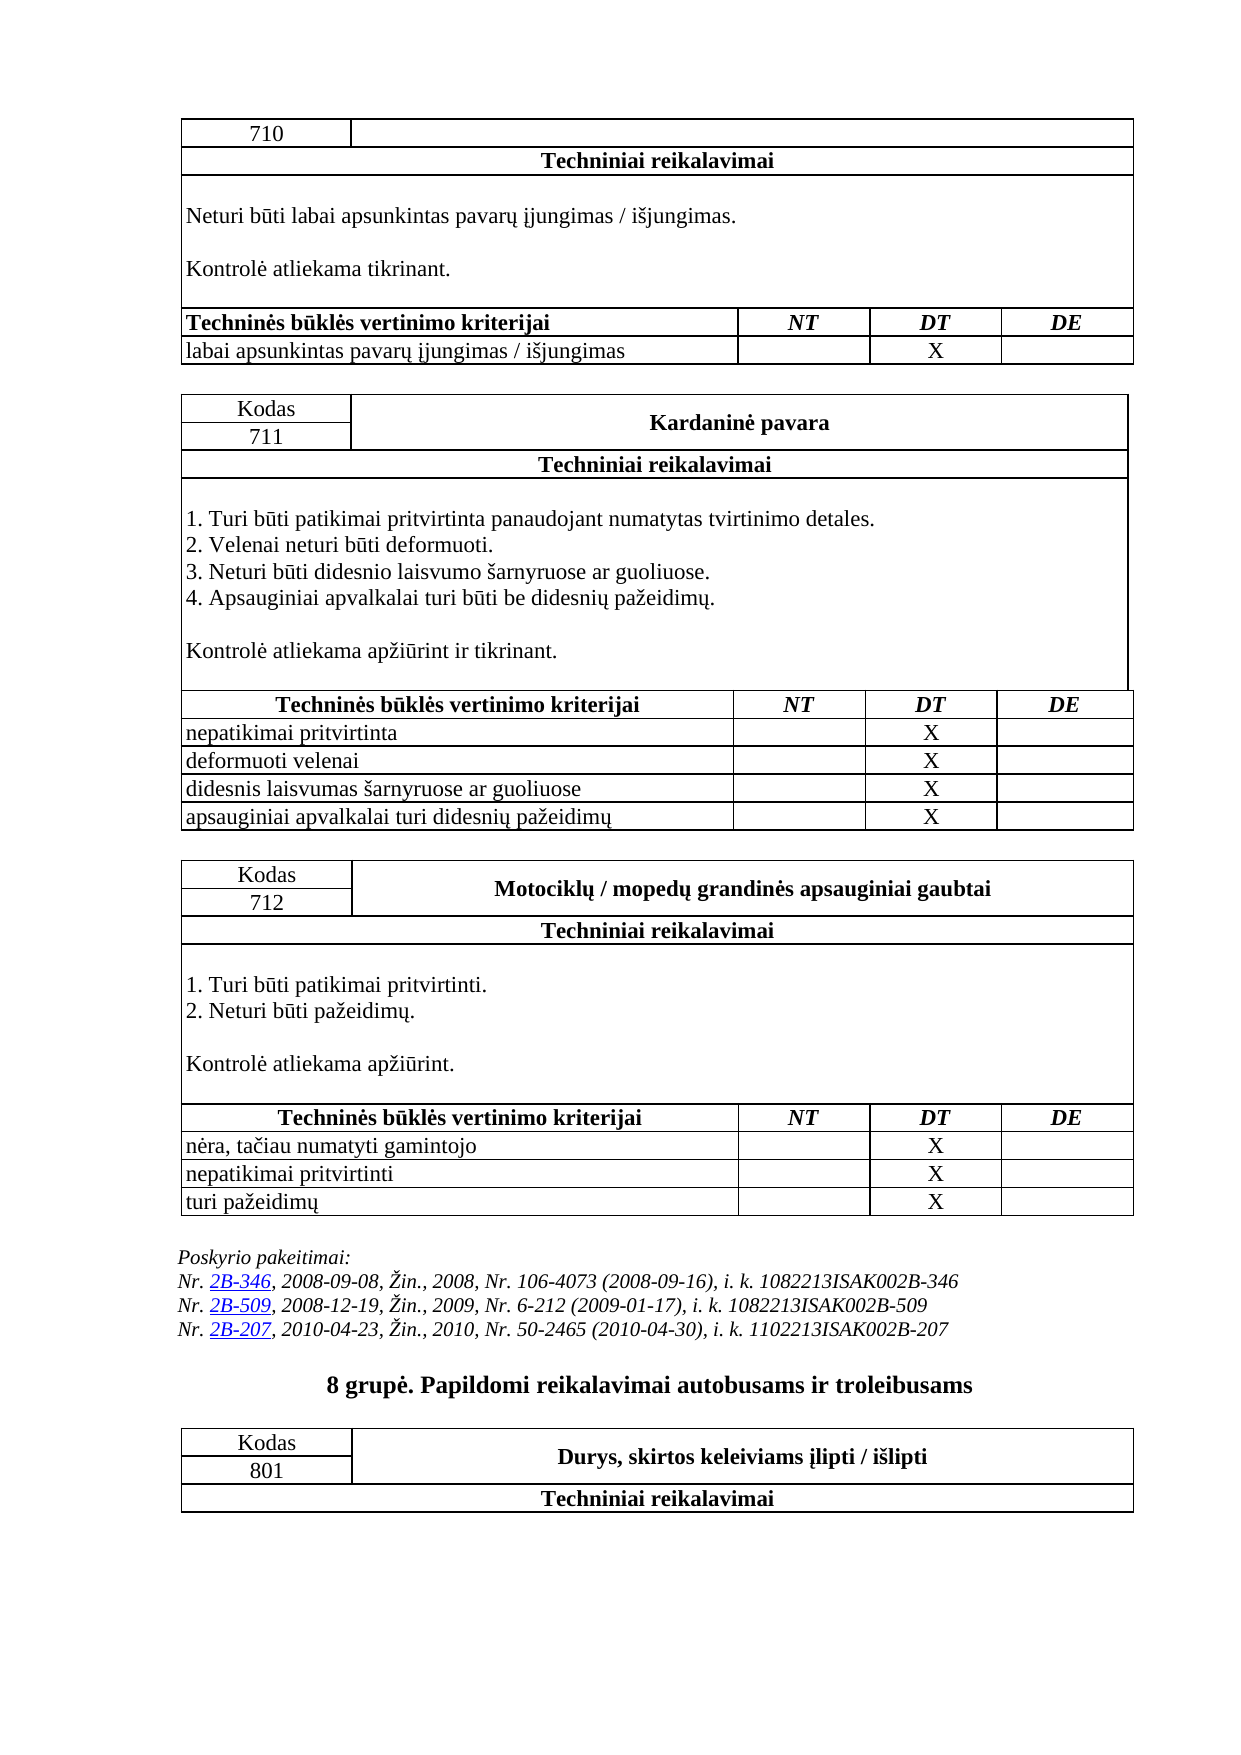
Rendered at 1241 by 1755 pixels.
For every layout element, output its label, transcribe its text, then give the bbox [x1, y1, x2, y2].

table_cell DT [871, 1105, 1001, 1131]
table_cell Techniniai reikalavimai [182, 148, 1133, 174]
table_cell Techninės būklės vertinimo kriterijai [182, 691, 733, 717]
table_cell [998, 747, 1133, 773]
table_cell [739, 1160, 869, 1187]
table_cell nėra, tačiau numatyti gamintojo [182, 1132, 738, 1159]
table_cell X [871, 337, 1001, 363]
table_cell DE [1002, 1105, 1133, 1131]
table_cell nepatikimai pritvirtinta [182, 719, 733, 745]
table_cell [739, 1188, 869, 1214]
table_cell [734, 747, 865, 773]
table_cell Techninės būklės vertinimo kriterijai [182, 309, 737, 335]
table_cell [1129, 449, 1133, 477]
text Nr. 2B-207, 2010-04-23, Žin., 2010, Nr. 50-2465 (2010-04-30), i. k. 1102213ISAK002B-207 [177, 1317, 1122, 1341]
table_cell Techniniai reikalavimai [182, 1485, 1133, 1511]
table_cell X [871, 1160, 1001, 1187]
table_cell NT [739, 1105, 869, 1131]
text 8 grupė. Papildomi reikalavimai autobusams ir troleibusams [177, 1370, 1122, 1399]
table_cell 1. Turi būti patikimai pritvirtinti. 2. Neturi būti pažeidimų. Kontrolė atliekama apžiūrint. [182, 945, 1133, 1103]
table_header Kardaninė pavara [352, 395, 1127, 449]
table_cell [998, 803, 1133, 829]
table_cell X [866, 747, 996, 773]
table_cell [1002, 1160, 1133, 1187]
table_cell 710 [182, 120, 350, 146]
table_cell labai apsunkintas pavarų įjungimas / išjungimas [182, 337, 737, 363]
text Poskyrio pakeitimai: [177, 1245, 1122, 1269]
table_cell 801 [182, 1457, 351, 1483]
table_cell apsauginiai apvalkalai turi didesnių pažeidimų [182, 803, 733, 829]
table_cell Neturi būti labai apsunkintas pavarų įjungimas / išjungimas. Kontrolė atliekama tikrinant. [182, 176, 1133, 307]
table_cell DT [866, 691, 996, 717]
table_cell DE [998, 691, 1133, 717]
table_cell NT [739, 309, 869, 335]
table_cell NT [734, 691, 865, 717]
table_cell 1. Turi būti patikimai pritvirtinta panaudojant numatytas tvirtinimo detales. 2. Velenai neturi būti deformuoti. 3. Neturi būti didesnio laisvumo šarnyruose ar guoliuose. 4. Apsauginiai apvalkalai turi būti be didesnių pažeidimų. Kontrolė atliekama apžiūrint ir tikrinant. [182, 479, 1127, 689]
table_cell 711 [182, 423, 350, 449]
table_cell [734, 775, 865, 801]
table_header Motociklų / mopedų grandinės apsauginiai gaubtai [353, 861, 1133, 915]
table_cell didesnis laisvumas šarnyruose ar guoliuose [182, 775, 733, 801]
table_cell Techninės būklės vertinimo kriterijai [182, 1105, 738, 1131]
table_cell [1129, 421, 1133, 449]
table_cell [734, 719, 865, 745]
table_cell DT [871, 309, 1001, 335]
text Nr. 2B-346, 2008-09-08, Žin., 2008, Nr. 106-4073 (2008-09-16), i. k. 1082213ISAK002B-346 [177, 1269, 1122, 1293]
table_cell [739, 337, 869, 363]
table_cell deformuoti velenai [182, 747, 733, 773]
table_cell [1002, 337, 1133, 363]
table_cell X [871, 1132, 1001, 1159]
table_cell X [866, 775, 996, 801]
table_cell turi pažeidimų [182, 1188, 738, 1214]
table_cell X [871, 1188, 1001, 1214]
table_cell 712 [182, 889, 351, 915]
table_cell Techniniai reikalavimai [182, 917, 1133, 943]
table_cell [1002, 1188, 1133, 1214]
table_header Kodas [182, 1429, 351, 1455]
table_cell X [866, 803, 996, 829]
table_cell [1002, 1132, 1133, 1159]
table_cell DE [1002, 309, 1133, 335]
table_cell [998, 719, 1133, 745]
table_cell X [866, 719, 996, 745]
table_cell nepatikimai pritvirtinti [182, 1160, 738, 1187]
table_header [352, 120, 1133, 146]
table_cell [1129, 477, 1133, 689]
text Nr. 2B-509, 2008-12-19, Žin., 2009, Nr. 6-212 (2009-01-17), i. k. 1082213ISAK002B-509 [177, 1293, 1122, 1317]
table_header [1129, 394, 1133, 421]
table_cell [998, 775, 1133, 801]
table_header Kodas [182, 395, 350, 421]
table_header Durys, skirtos keleiviams įlipti / išlipti [353, 1429, 1133, 1483]
table_cell [739, 1132, 869, 1159]
table_header Kodas [182, 861, 351, 887]
table_cell [734, 803, 865, 829]
table_cell Techniniai reikalavimai [182, 451, 1127, 477]
